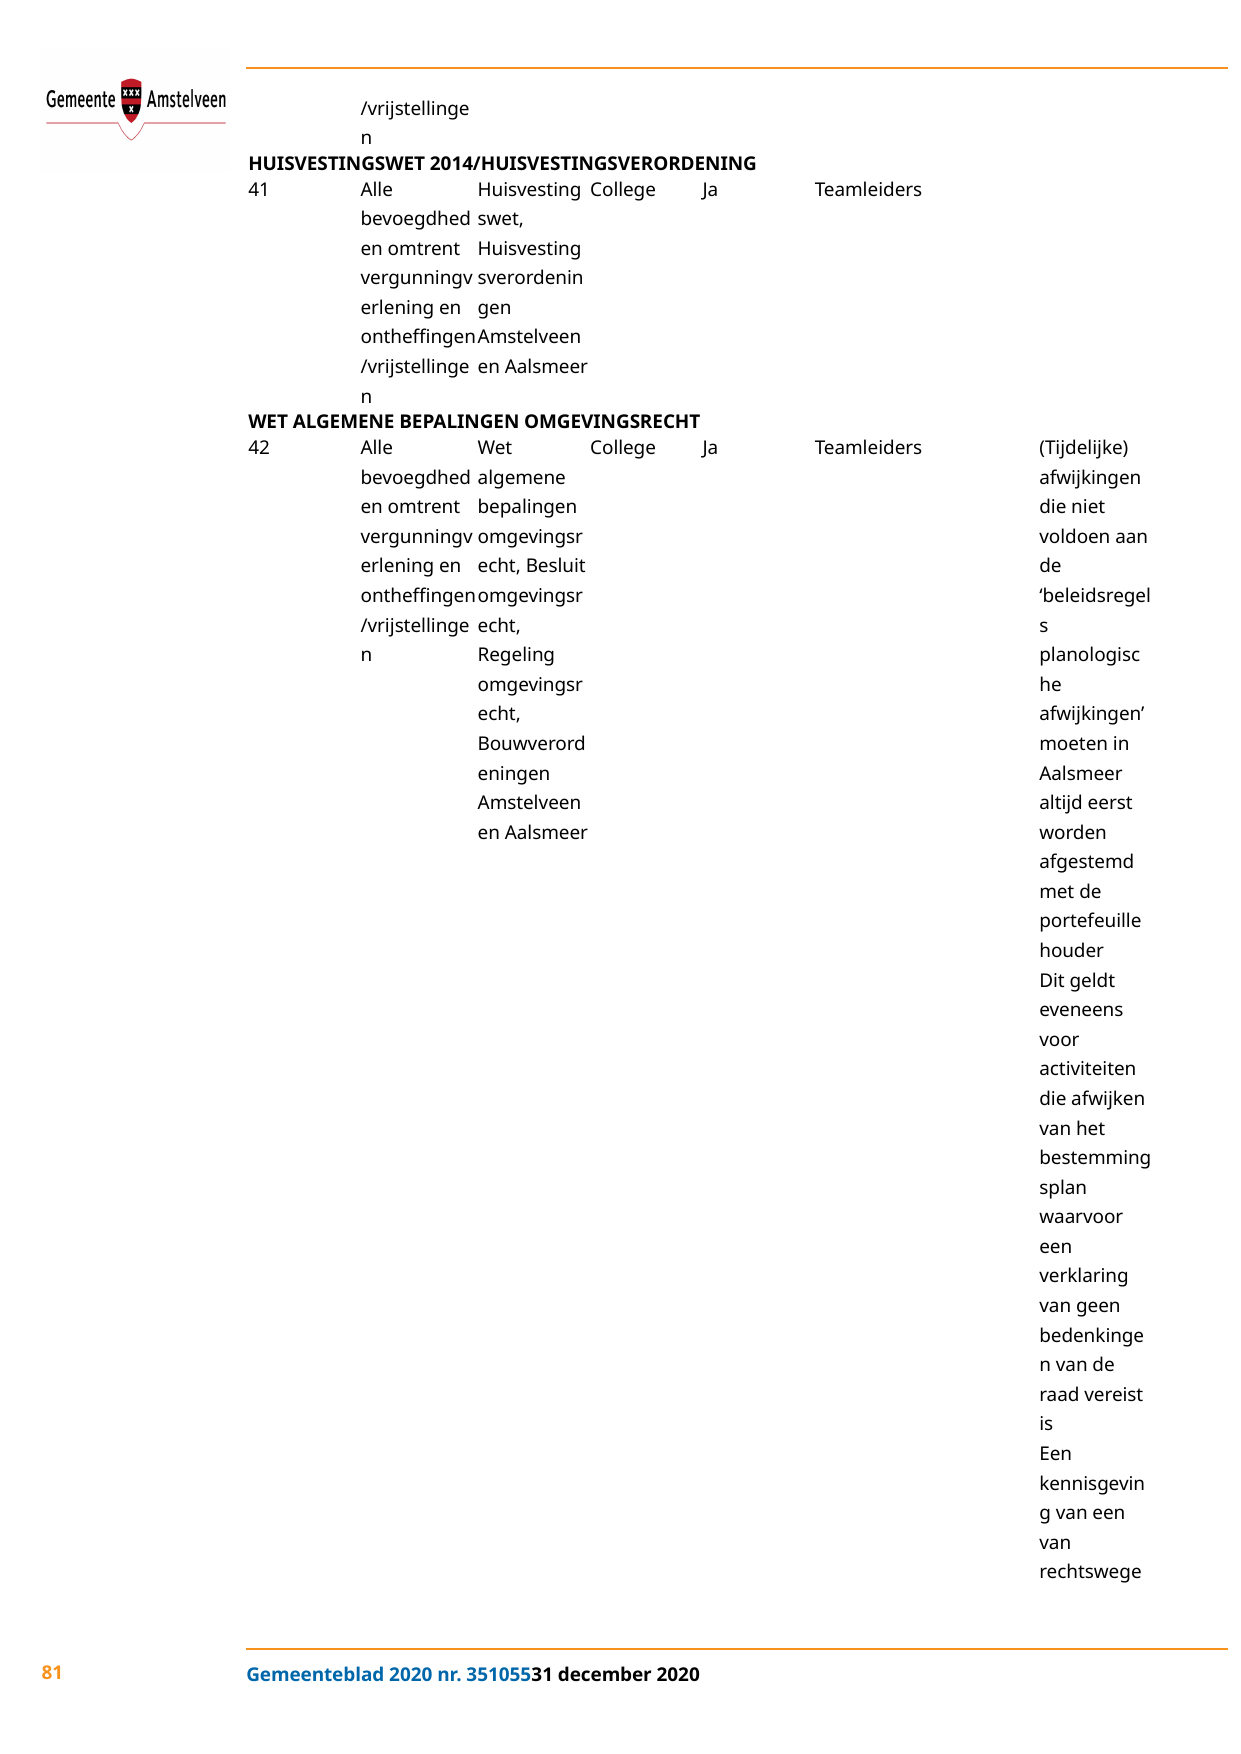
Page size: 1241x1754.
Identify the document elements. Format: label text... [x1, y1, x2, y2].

table_cell [478, 95, 590, 150]
table_cell [590, 95, 702, 150]
table_cell 42 [248, 434, 360, 1584]
picture [41, 47, 231, 172]
table_cell Alle bevoegdheden omtrent vergunningverlening en ontheffingen/vrijstellingen [360, 176, 477, 409]
table_cell College [590, 176, 702, 409]
table_cell /vrijstellingen [360, 95, 477, 150]
table_cell Ja [702, 176, 814, 409]
table_cell College [590, 434, 702, 1584]
table_cell [1039, 95, 1152, 150]
table_cell Huisvestingswet, Huisvestingsverordeningen Amstelveen en Aalsmeer [478, 176, 590, 409]
table_cell [1039, 176, 1152, 409]
table_cell Teamleiders [815, 434, 1039, 1584]
table_cell 41 [248, 176, 360, 409]
table_cell WET ALGEMENE BEPALINGEN OMGEVINGSRECHT [248, 409, 1152, 434]
table_cell [248, 95, 360, 150]
table_cell HUISVESTINGSWET 2014/HUISVESTINGSVERORDENING [248, 150, 1152, 176]
table_cell Teamleiders [815, 176, 1039, 409]
table_cell Alle bevoegdheden omtrent vergunningverlening en ontheffingen/vrijstellingen [360, 434, 477, 1584]
table_cell [815, 95, 1039, 150]
table_cell [702, 95, 814, 150]
table_cell (Tijdelijke) afwijkingen die niet voldoen aan de ‘beleidsregels planologische afwijkingen’ moeten in Aalsmeer altijd eerst worden afgestemd met de portefeuillehouder Dit geldt eveneens voor activiteiten die afwijken van het bestemmingsplan waarvoor een verklaring van geen bedenkingen van de raad vereist is Een kennisgeving van een van rechtswege [1039, 434, 1152, 1584]
table_cell Wet algemene bepalingen omgevingsrecht, Besluit omgevingsrecht, Regeling omgevingsrecht, Bouwverordeningen Amstelveen en Aalsmeer [478, 434, 590, 1584]
table_cell Ja [702, 434, 814, 1584]
